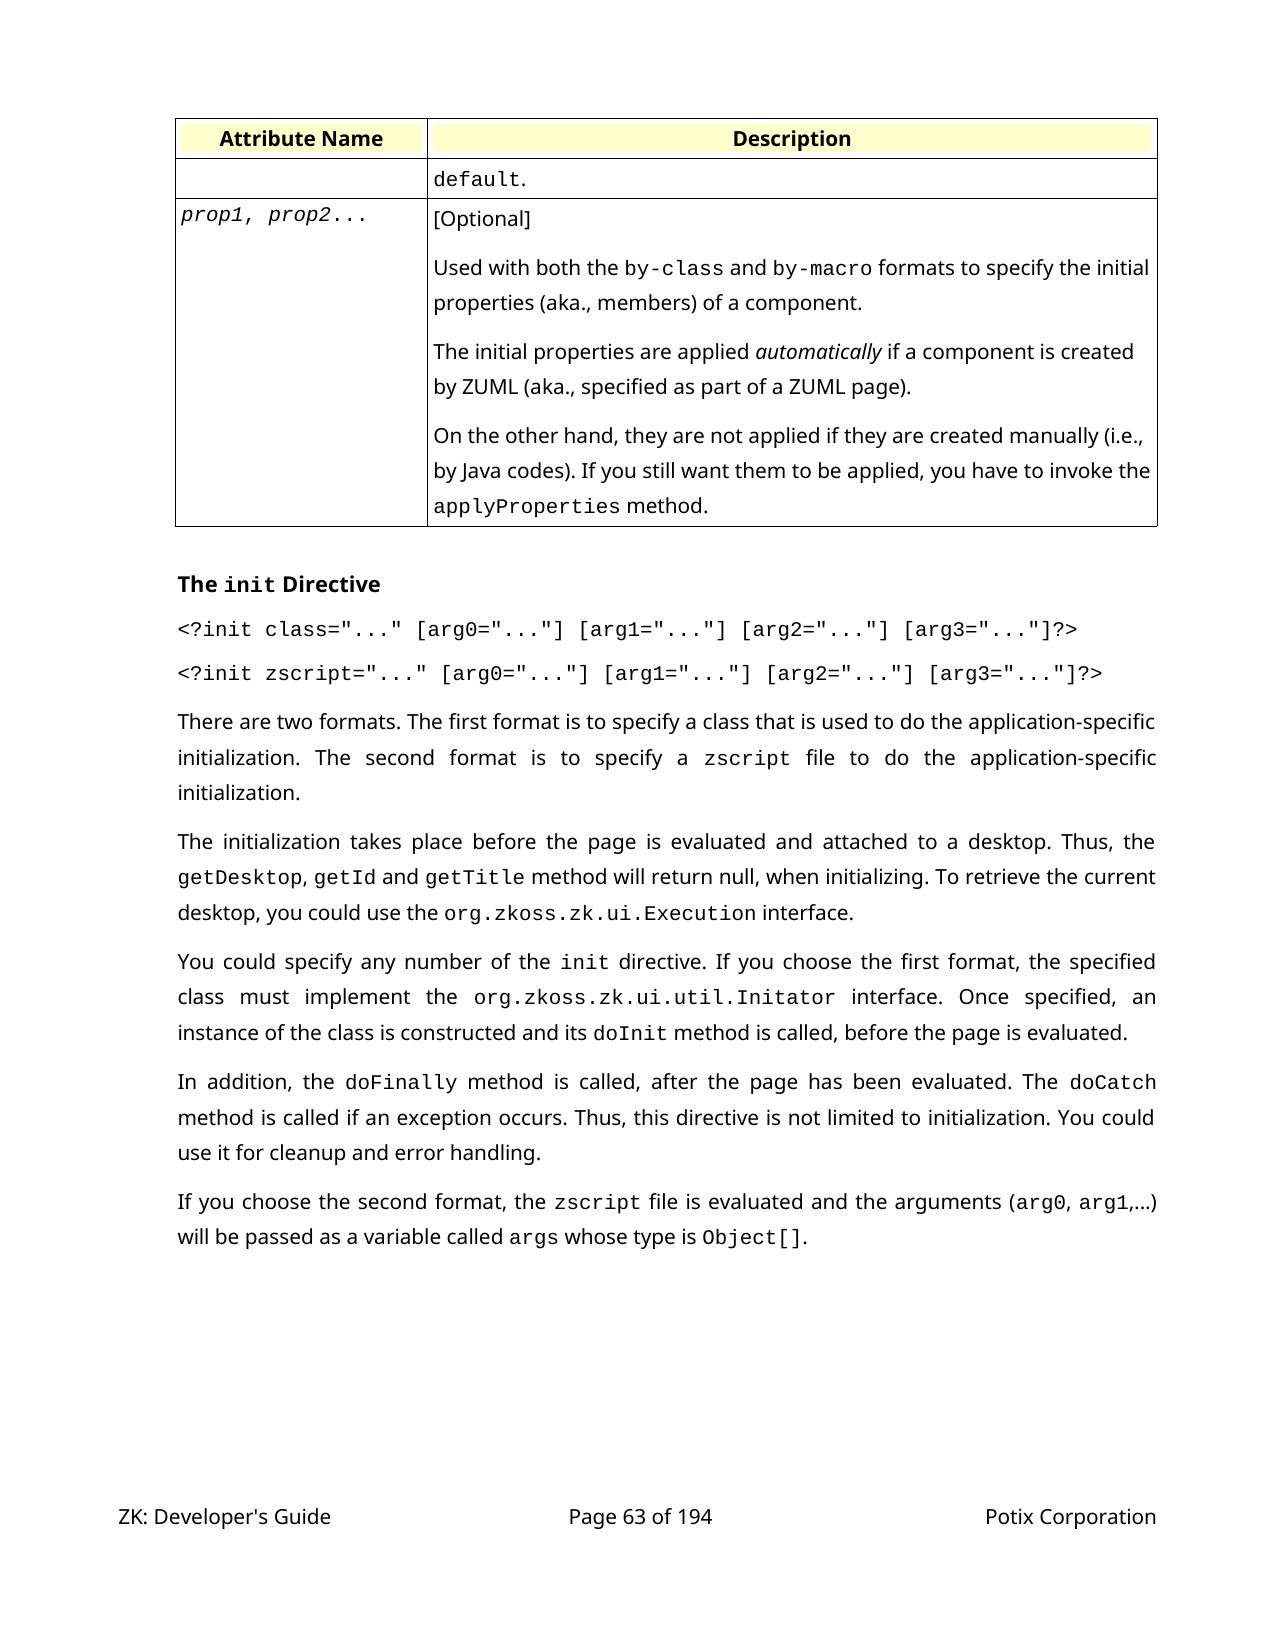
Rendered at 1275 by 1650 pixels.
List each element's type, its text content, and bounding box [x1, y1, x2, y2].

table_header Attribute Name [176, 119, 427, 158]
text <?init class="..." [arg0="..."] [arg1="..."] [arg2="..."] [arg3="..."]?> [177, 619, 1157, 643]
table_cell prop1, prop2... [176, 199, 427, 526]
text If you choose the second format, the zscript file is evaluated and the arguments (arg0, arg1,...) will be passed as a variable called args whose type is Object[]. [177, 1187, 1157, 1251]
text There are two formats. The first format is to specify a class that is used to do the application-specific initialization. The second format is to specify a zscript file to do the application-specific initialization. [177, 707, 1157, 806]
table_cell [Optional] Used with both the by-class and by-macro formats to specify the initial properties (aka., members) of a component. The initial properties are applied automatically if a component is created by ZUML (aka., specified as part of a ZUML page). On the other hand, they are not applied if they are created manually (i.e., by Java codes). If you still want them to be applied, you have to invoke the applyProperties method. [428, 199, 1157, 526]
text <?init zscript="..." [arg0="..."] [arg1="..."] [arg2="..."] [arg3="..."]?> [177, 663, 1157, 687]
subtitle The init Directive [177, 568, 1157, 598]
table_header Description [428, 119, 1157, 158]
text The initialization takes place before the page is evaluated and attached to a desktop. Thus, the getDesktop, getId and getTitle method will return null, when initializing. To retrieve the current desktop, you could use the org.zkoss.zk.ui.Execution interface. [177, 827, 1157, 926]
table_cell [176, 159, 427, 198]
text You could specify any number of the init directive. If you choose the first format, the specified class must implement the org.zkoss.zk.ui.util.Initator interface. Once specified, an instance of the class is constructed and its doInit method is called, before the page is evaluated. [177, 947, 1157, 1047]
table_cell default. [428, 159, 1157, 198]
text In addition, the doFinally method is called, after the page has been evaluated. The doCatch method is called if an exception occurs. Thus, this directive is not limited to initialization. You could use it for cleanup and error handling. [177, 1067, 1157, 1166]
